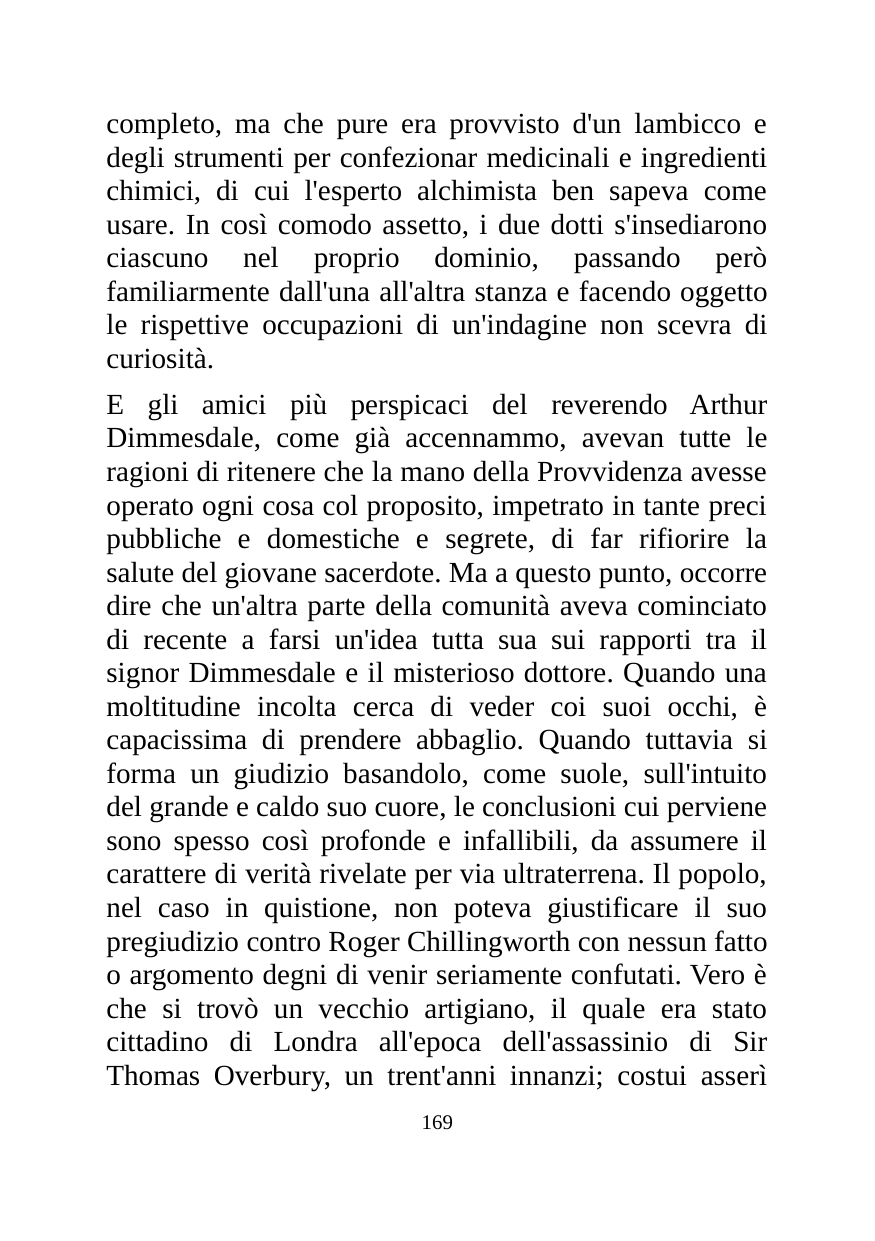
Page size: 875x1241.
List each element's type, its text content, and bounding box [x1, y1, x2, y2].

text E gli amici più perspicaci del reverendo Arthur Dimmesdale, come già accennammo, avevan tutte le ragioni di ritenere che la mano della Provvidenza avesse operato ogni cosa col proposito, impetrato in tante preci pubbliche e domestiche e segrete, di far rifiorire la salute del giovane sacerdote. Ma a questo punto, occorre dire che un'altra parte della comunità aveva cominciato di recente a farsi un'idea tutta sua sui rapporti tra il signor Dimmesdale e il misterioso dottore. Quando una moltitudine incolta cerca di veder coi suoi occhi, è capacissima di prendere abbaglio. Quando tuttavia si forma un giudizio basandolo, come suole, sull'intuito del grande e caldo suo cuore, le conclusioni cui perviene sono spesso così profonde e infallibili, da assumere il carattere di verità rivelate per via ultraterrena. Il popolo, nel caso in quistione, non poteva giustificare il suo pregiudizio contro Roger Chillingworth con nessun fatto o argomento degni di venir seriamente confutati. Vero è che si trovò un vecchio artigiano, il quale era stato cittadino di Londra all'epoca dell'assassinio di Sir Thomas Overbury, un trent'anni innanzi; costui asserì [106, 387, 768, 1091]
text completo, ma che pure era provvisto d'un lambicco e degli strumenti per confezionar medicinali e ingredienti chimici, di cui l'esperto alchimista ben sapeva come usare. In così comodo assetto, i due dotti s'insediarono ciascuno nel proprio dominio, passando però familiarmente dall'una all'altra stanza e facendo oggetto le rispettive occupazioni di un'indagine non scevra di curiosità. [106, 106, 768, 374]
